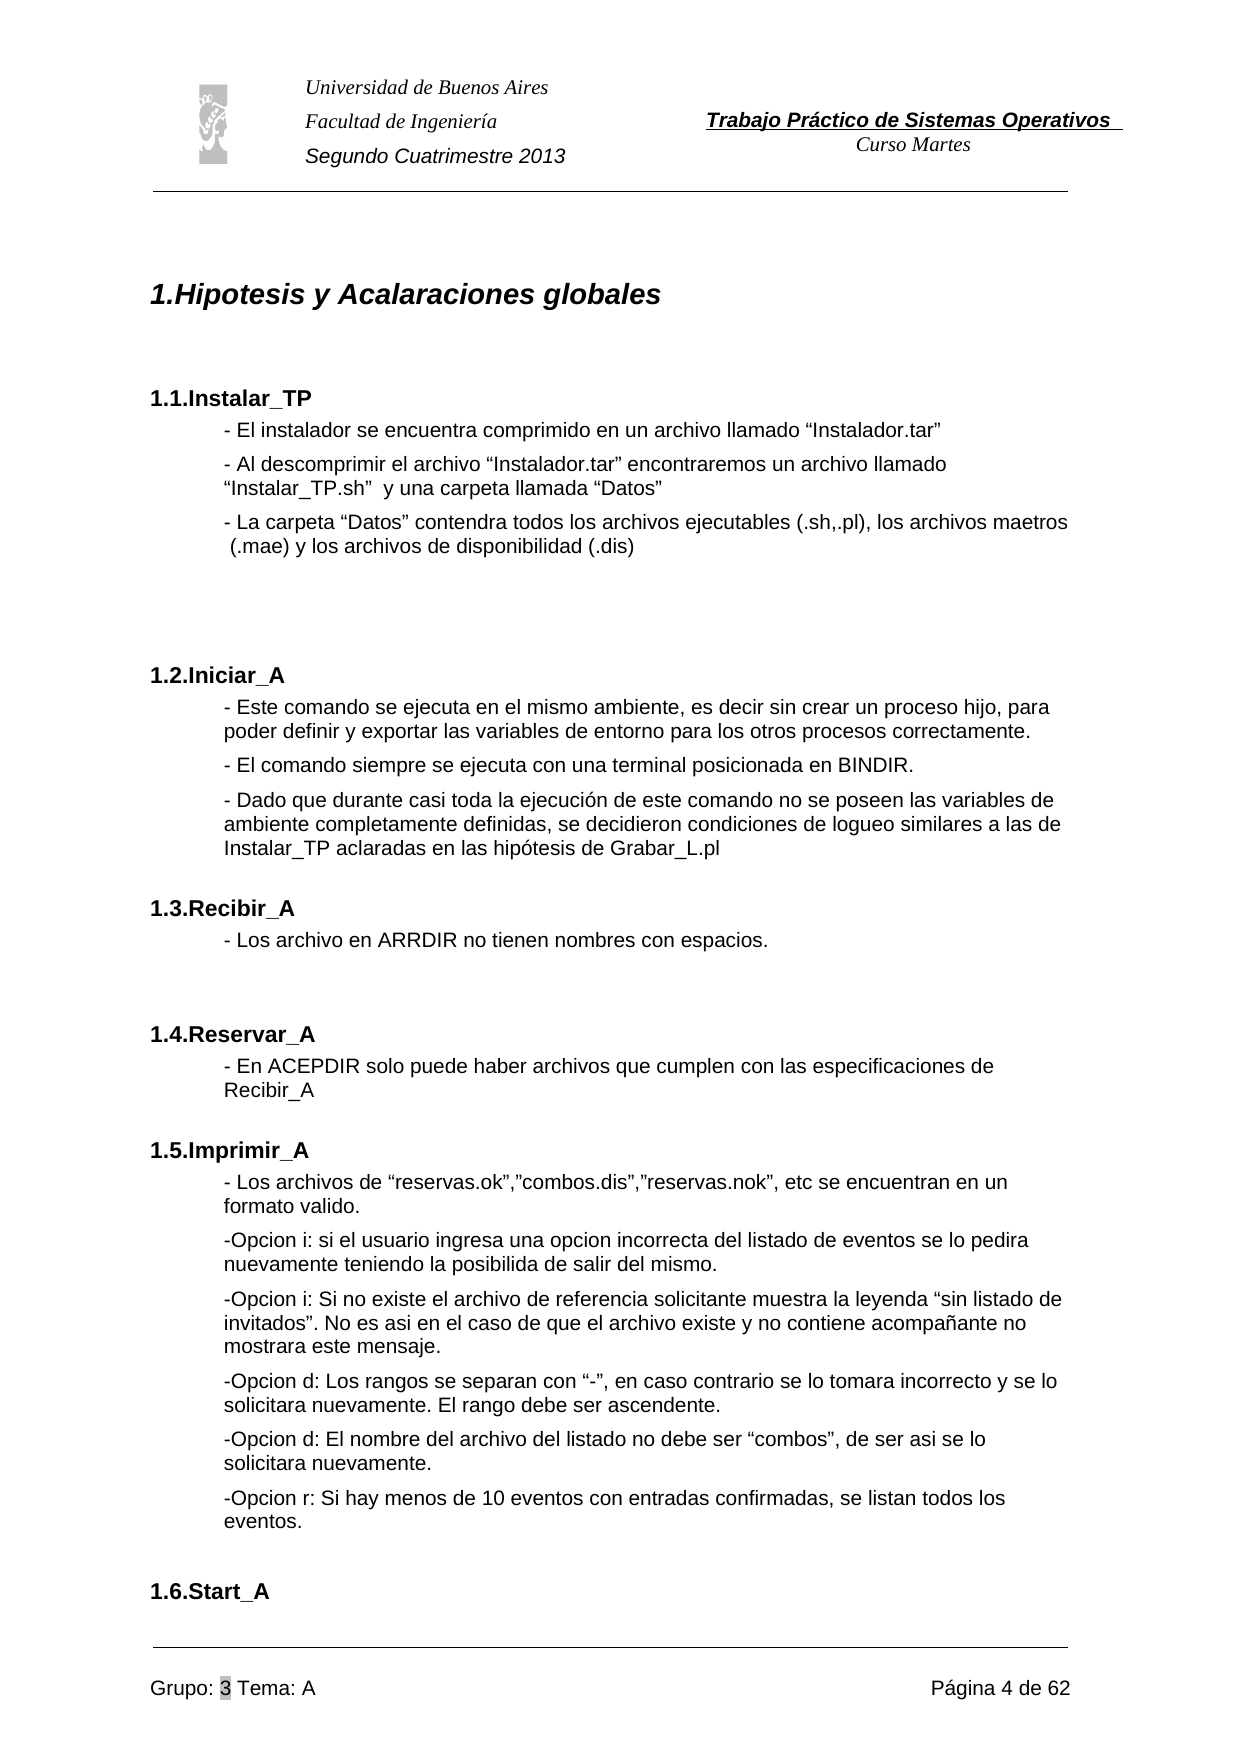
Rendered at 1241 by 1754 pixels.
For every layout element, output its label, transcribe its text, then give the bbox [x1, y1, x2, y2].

picture [198, 82, 231, 166]
subtitle 1.5.Imprimir_A [150, 1137, 1090, 1163]
text -Opcion d: El nombre del archivo del listado no debe ser “combos”, de ser asi se lo solicitara nuevamente. [150, 1427, 1090, 1475]
text - Al descomprimir el archivo “Instalador.tar” encontraremos un archivo llamado “Instalar_TP.sh” y una carpeta llamada “Datos” [150, 452, 1090, 500]
text 1.6.Start_A [150, 1578, 1090, 1604]
subtitle 1.3.Recibir_A [150, 895, 1090, 921]
subtitle 1.1.Instalar_TP [150, 385, 1090, 411]
text - Los archivo en ARRDIR no tienen nombres con espacios. [150, 927, 1090, 951]
text - El instalador se encuentra comprimido en un archivo llamado “Instalador.tar” [150, 417, 1090, 441]
text - Los archivos de “reservas.ok”,”combos.dis”,”reservas.nok”, etc se encuentran en un formato valido. [150, 1170, 1090, 1218]
text -Opcion i: si el usuario ingresa una opcion incorrecta del listado de eventos se lo pedira nuevamente teniendo la posibilida de salir del mismo. [150, 1228, 1090, 1276]
text - Dado que durante casi toda la ejecución de este comando no se poseen las variables de ambiente completamente definidas, se decidieron condiciones de logueo similares a las de Instalar_TP aclaradas en las hipótesis de Grabar_L.pl [150, 788, 1090, 859]
text - Este comando se ejecuta en el mismo ambiente, es decir sin crear un proceso hijo, para poder definir y exportar las variables de entorno para los otros procesos correctamente. [150, 695, 1090, 743]
text -Opcion i: Si no existe el archivo de referencia solicitante muestra la leyenda “sin listado de invitados”. No es asi en el caso de que el archivo existe y no contiene acompañante no mostrara este mensaje. [150, 1286, 1090, 1358]
subtitle 1.4.Reservar_A [150, 1021, 1090, 1048]
text - El comando siempre se ejecuta con una terminal posicionada en BINDIR. [150, 753, 1090, 777]
text -Opcion d: Los rangos se separan con “-”, en caso contrario se lo tomara incorrecto y se lo solicitara nuevamente. El rango debe ser ascendente. [150, 1369, 1090, 1417]
text -Opcion r: Si hay menos de 10 eventos con entradas confirmadas, se listan todos los eventos. [150, 1485, 1090, 1533]
text - En ACEPDIR solo puede haber archivos que cumplen con las especificaciones de Recibir_A [150, 1054, 1090, 1102]
subtitle 1.2.Iniciar_A [150, 662, 1090, 689]
subtitle 1.Hipotesis y Acalaraciones globales [150, 277, 1090, 310]
text - La carpeta “Datos” contendra todos los archivos ejecutables (.sh,.pl), los archivos maetros (.mae) y los archivos de disponibilidad (.dis) [150, 510, 1090, 558]
